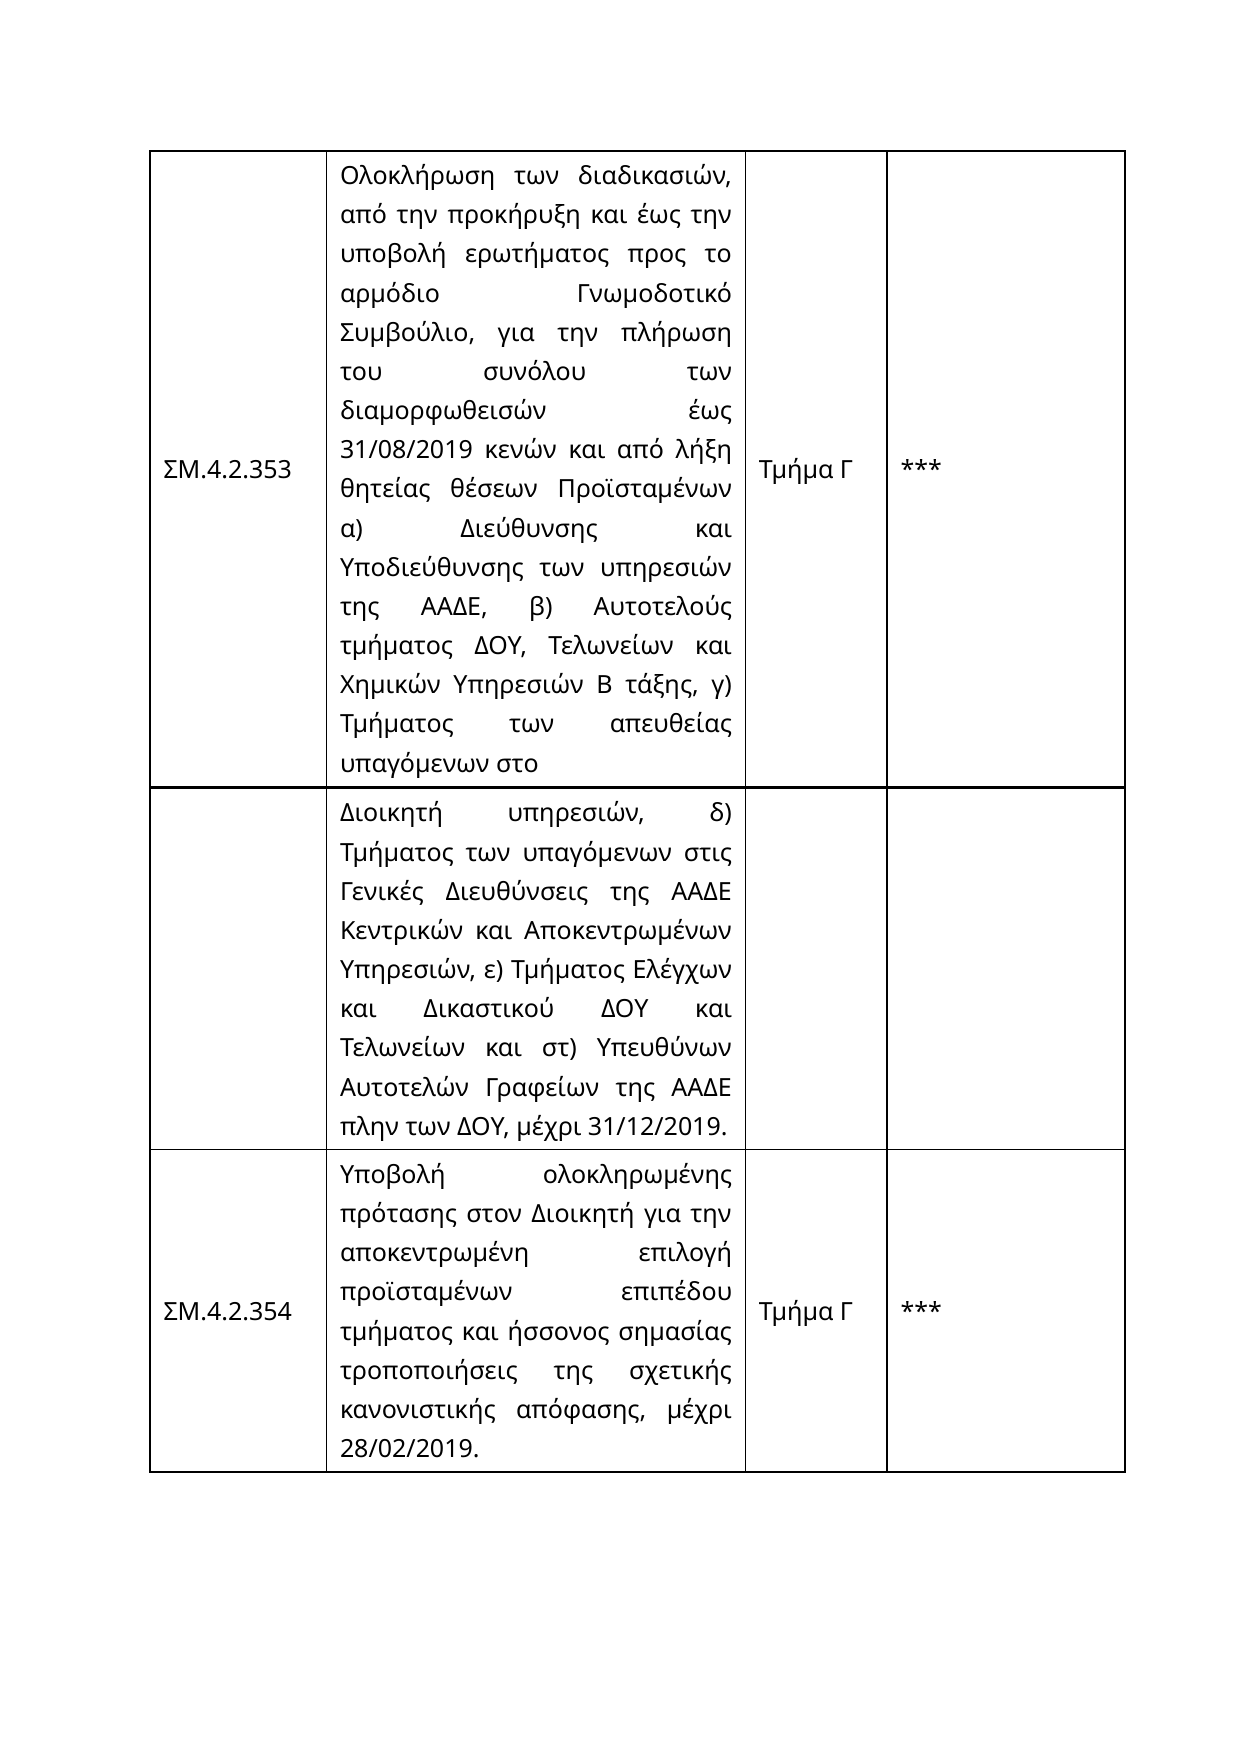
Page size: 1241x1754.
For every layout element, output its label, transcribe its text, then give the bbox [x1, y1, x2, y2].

table_cell *** [888, 1150, 1124, 1471]
table_cell Τμήμα Γ [746, 152, 886, 786]
table_header [746, 789, 886, 1149]
table_header [888, 789, 1124, 1149]
table_cell Ολοκλήρωση των διαδικασιών, από την προκήρυξη και έως την υποβολή ερωτήματος προς το αρμόδιο Γνωμοδοτικό Συμβούλιο, για την πλήρωση του συνόλου των διαμορφωθεισών έως 31/08/2019 κενών και από λήξη θητείας θέσεων Προϊσταμένων α) Διεύθυνσης και Υποδιεύθυνσης των υπηρεσιών της ΑΑΔΕ, β) Αυτοτελούς τμήματος ΔΟΥ, Τελωνείων και Χημικών Υπηρεσιών Β τάξης, γ) Τμήματος των απευθείας υπαγόμενων στο [327, 152, 745, 786]
table_cell ΣΜ.4.2.353 [151, 152, 326, 786]
table_header Διοικητή υπηρεσιών, δ) Τμήματος των υπαγόμενων στις Γενικές Διευθύνσεις της ΑΑΔΕ Κεντρικών και Αποκεντρωμένων Υπηρεσιών, ε) Τμήματος Ελέγχων και Δικαστικού ΔΟΥ και Τελωνείων και στ) Υπευθύνων Αυτοτελών Γραφείων της ΑΑΔΕ πλην των ΔΟΥ, μέχρι 31/12/2019. [327, 789, 745, 1149]
table_header [151, 789, 326, 1149]
table_cell *** [888, 152, 1124, 786]
table_cell Υποβολή ολοκληρωμένης πρότασης στον Διοικητή για την αποκεντρωμένη επιλογή προϊσταμένων επιπέδου τμήματος και ήσσονος σημασίας τροποποιήσεις της σχετικής κανονιστικής απόφασης, μέχρι 28/02/2019. [327, 1150, 745, 1471]
table_cell Τμήμα Γ [746, 1150, 886, 1471]
table_cell ΣΜ.4.2.354 [151, 1150, 326, 1471]
